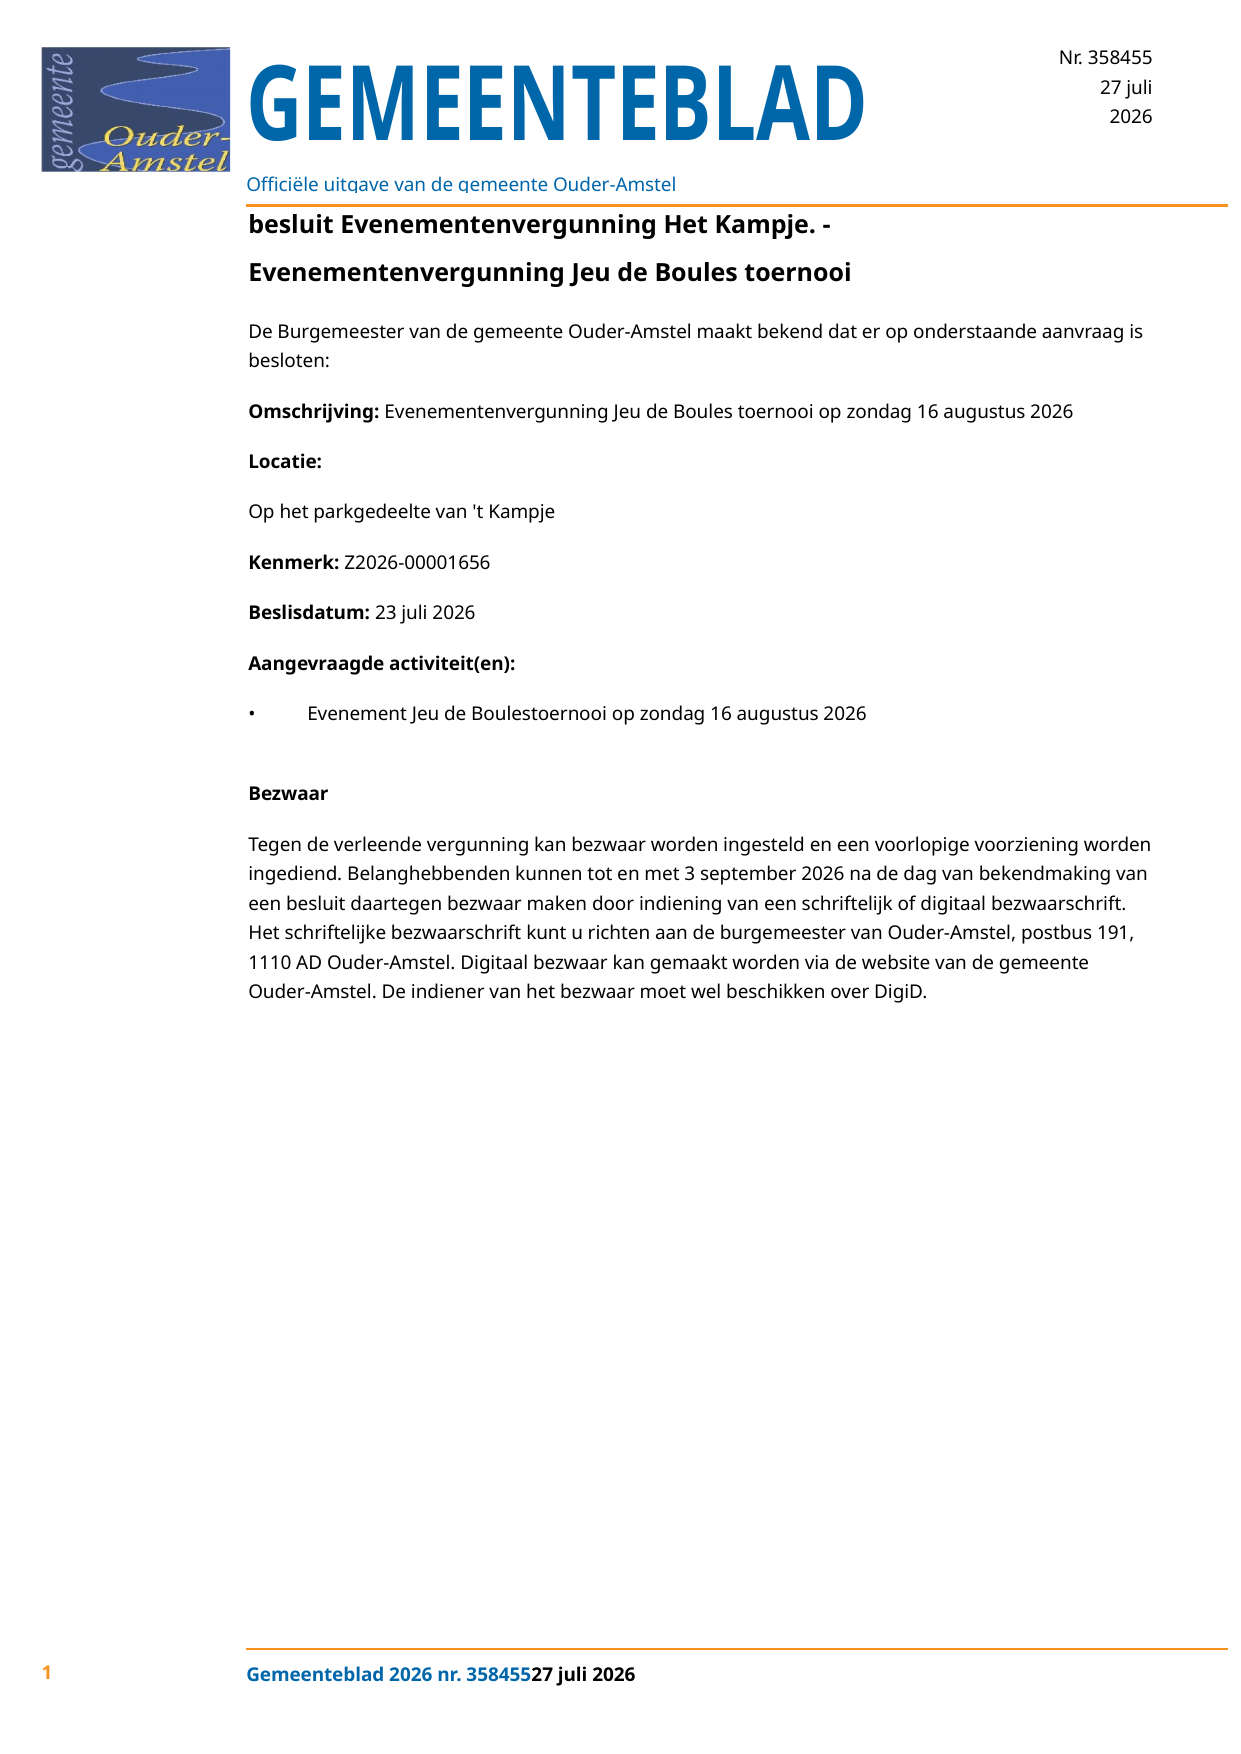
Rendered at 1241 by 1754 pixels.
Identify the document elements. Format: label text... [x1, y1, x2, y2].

text De Burgemeester van de gemeente Ouder-Amstel maakt bekend dat er op onderstaande aanvraag is besloten: [248, 318, 1152, 373]
picture [41, 47, 231, 172]
text Kenmerk: Z2026-00001656 [248, 549, 1152, 575]
text Beslisdatum: 23 juli 2026 [248, 599, 1152, 625]
text Locatie: [248, 448, 1152, 474]
text Aangevraagde activiteit(en): [248, 650, 1152, 676]
text Op het parkgedeelte van 't Kampje [248, 499, 1152, 524]
text besluit Evenementenvergunning Het Kampje. - Evenementenvergunning Jeu de Boules toernooi [248, 207, 1152, 288]
text Bezwaar [248, 780, 1152, 806]
text Omschrijving: Evenementenvergunning Jeu de Boules toernooi op zondag 16 augustus 2026 [248, 398, 1152, 424]
list Evenement Jeu de Boulestoernooi op zondag 16 augustus 2026 [248, 700, 1152, 726]
text Tegen de verleende vergunning kan bezwaar worden ingesteld en een voorlopige voorziening worden ingediend. Belanghebbenden kunnen tot en met 3 september 2026 na de dag van bekendmaking van een besluit daartegen bezwaar maken door indiening van een schriftelijk of digitaal bezwaarschrift. Het schriftelijke bezwaarschrift kunt u richten aan de burgemeester van Ouder-Amstel, postbus 191, 1110 AD Ouder-Amstel. Digitaal bezwaar kan gemaakt worden via de website van de gemeente Ouder-Amstel. De indiener van het bezwaar moet wel beschikken over DigiD. [248, 831, 1152, 1004]
